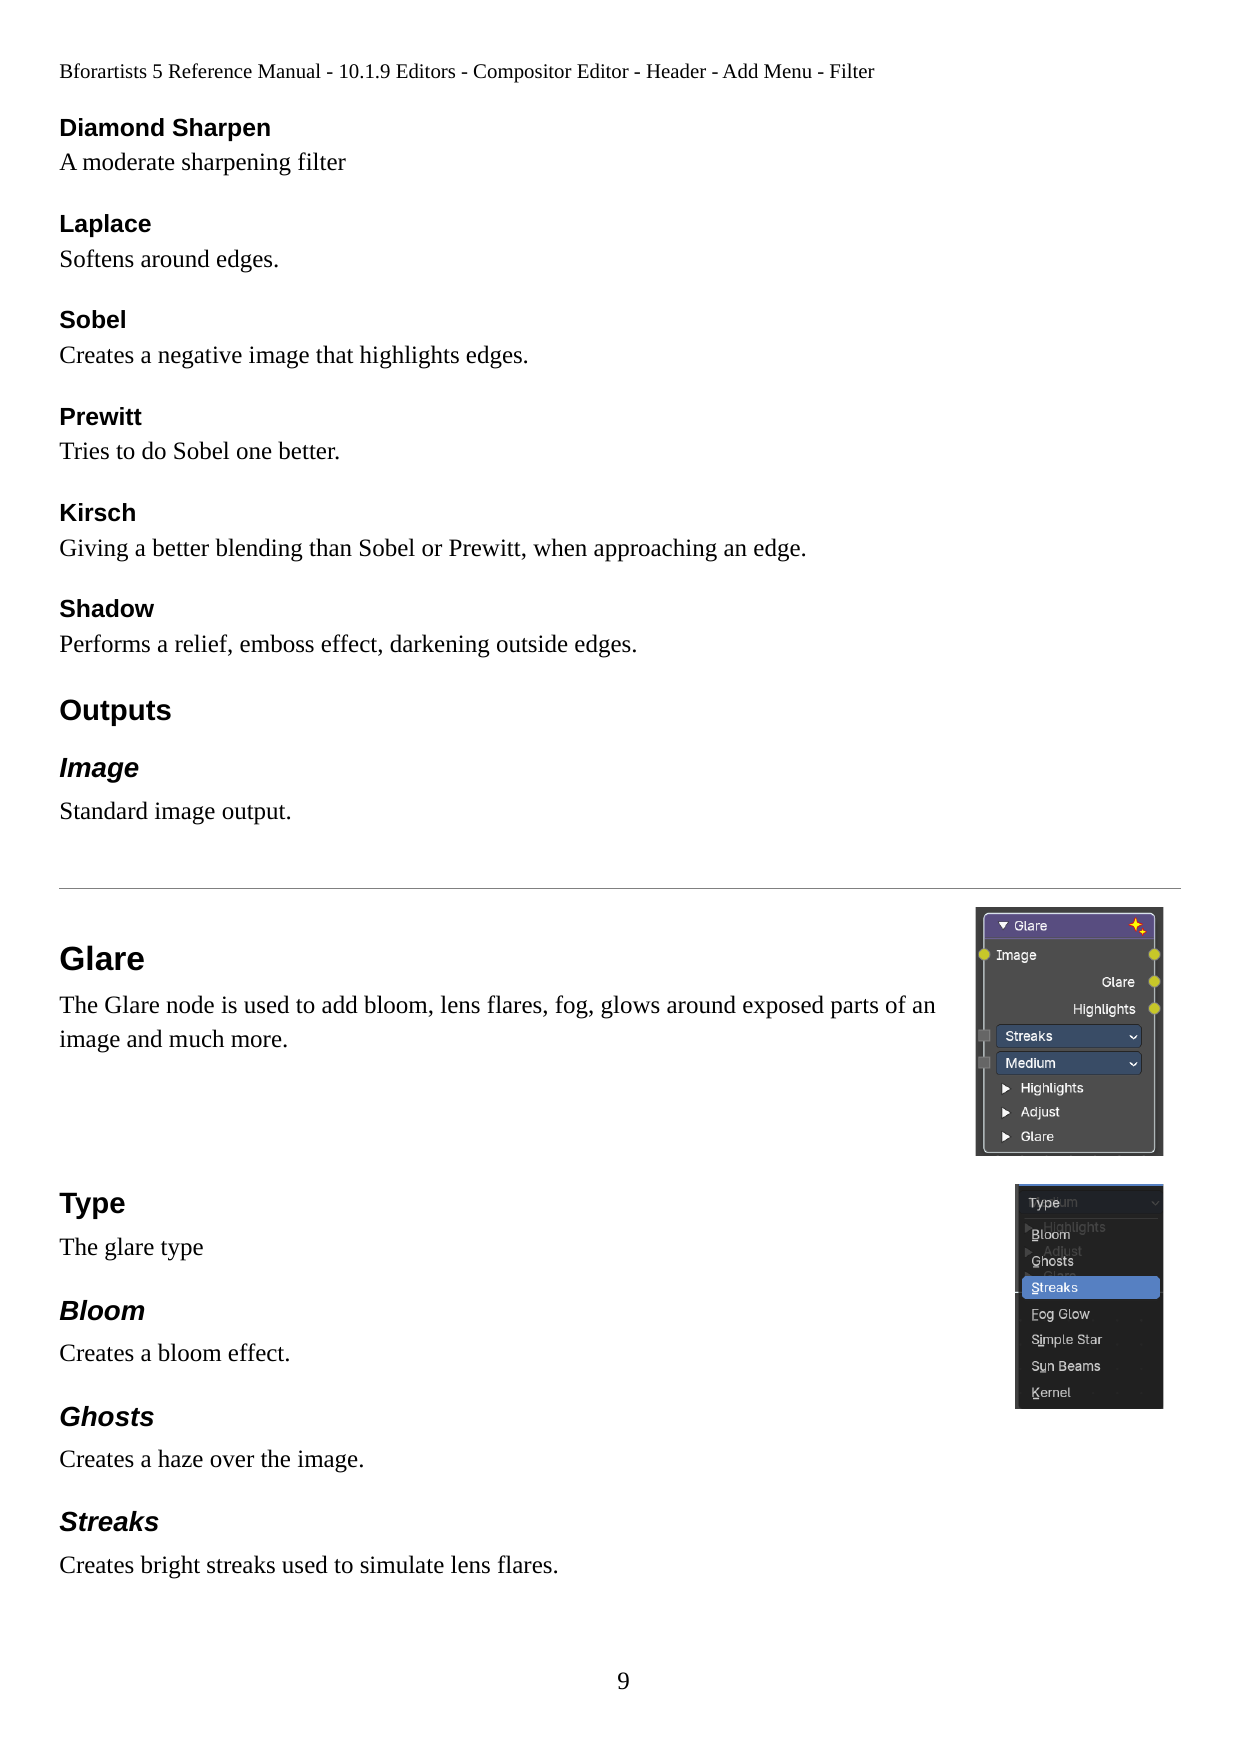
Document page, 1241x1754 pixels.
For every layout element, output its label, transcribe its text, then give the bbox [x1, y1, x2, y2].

subtitle Image [59, 752, 1181, 783]
text A moderate sharpening filter [59, 147, 1181, 176]
subtitle Glare [59, 939, 975, 977]
subtitle [1164, 1294, 1181, 1326]
text Tries to do Sobel one better. [59, 436, 1181, 465]
text The Glare node is used to add bloom, lens flares, fog, glows around exposed parts of an image and much more. [59, 990, 975, 1053]
subtitle Shadow [59, 594, 1181, 623]
subtitle Laplace [59, 209, 1181, 237]
text Performs a relief, emboss effect, darkening outside edges. [59, 629, 1181, 658]
text Creates a bloom effect. [59, 1338, 1015, 1367]
subtitle Sobel [59, 305, 1181, 334]
text Creates bright streaks used to simulate lens flares. [59, 1550, 1181, 1579]
text [1164, 1338, 1181, 1367]
subtitle Type [59, 1186, 1015, 1220]
text Giving a better blending than Sobel or Prewitt, when approaching an edge. [59, 533, 1181, 562]
subtitle Kirsch [59, 498, 1181, 527]
subtitle [1164, 939, 1181, 977]
subtitle Streaks [59, 1506, 1181, 1538]
subtitle Ghosts [59, 1400, 1181, 1432]
picture [1015, 1184, 1164, 1409]
subtitle Outputs [59, 693, 1181, 727]
text Creates a negative image that highlights edges. [59, 340, 1181, 369]
text [1164, 1232, 1181, 1261]
picture [975, 907, 1164, 1156]
text The glare type [59, 1232, 1015, 1261]
subtitle Prewitt [59, 402, 1181, 430]
subtitle Bloom [59, 1294, 1015, 1326]
subtitle [1164, 1186, 1181, 1220]
subtitle Diamond Sharpen [59, 113, 1181, 141]
text Softens around edges. [59, 244, 1181, 272]
text Standard image output. [59, 796, 1181, 825]
text Creates a haze over the image. [59, 1444, 1181, 1473]
